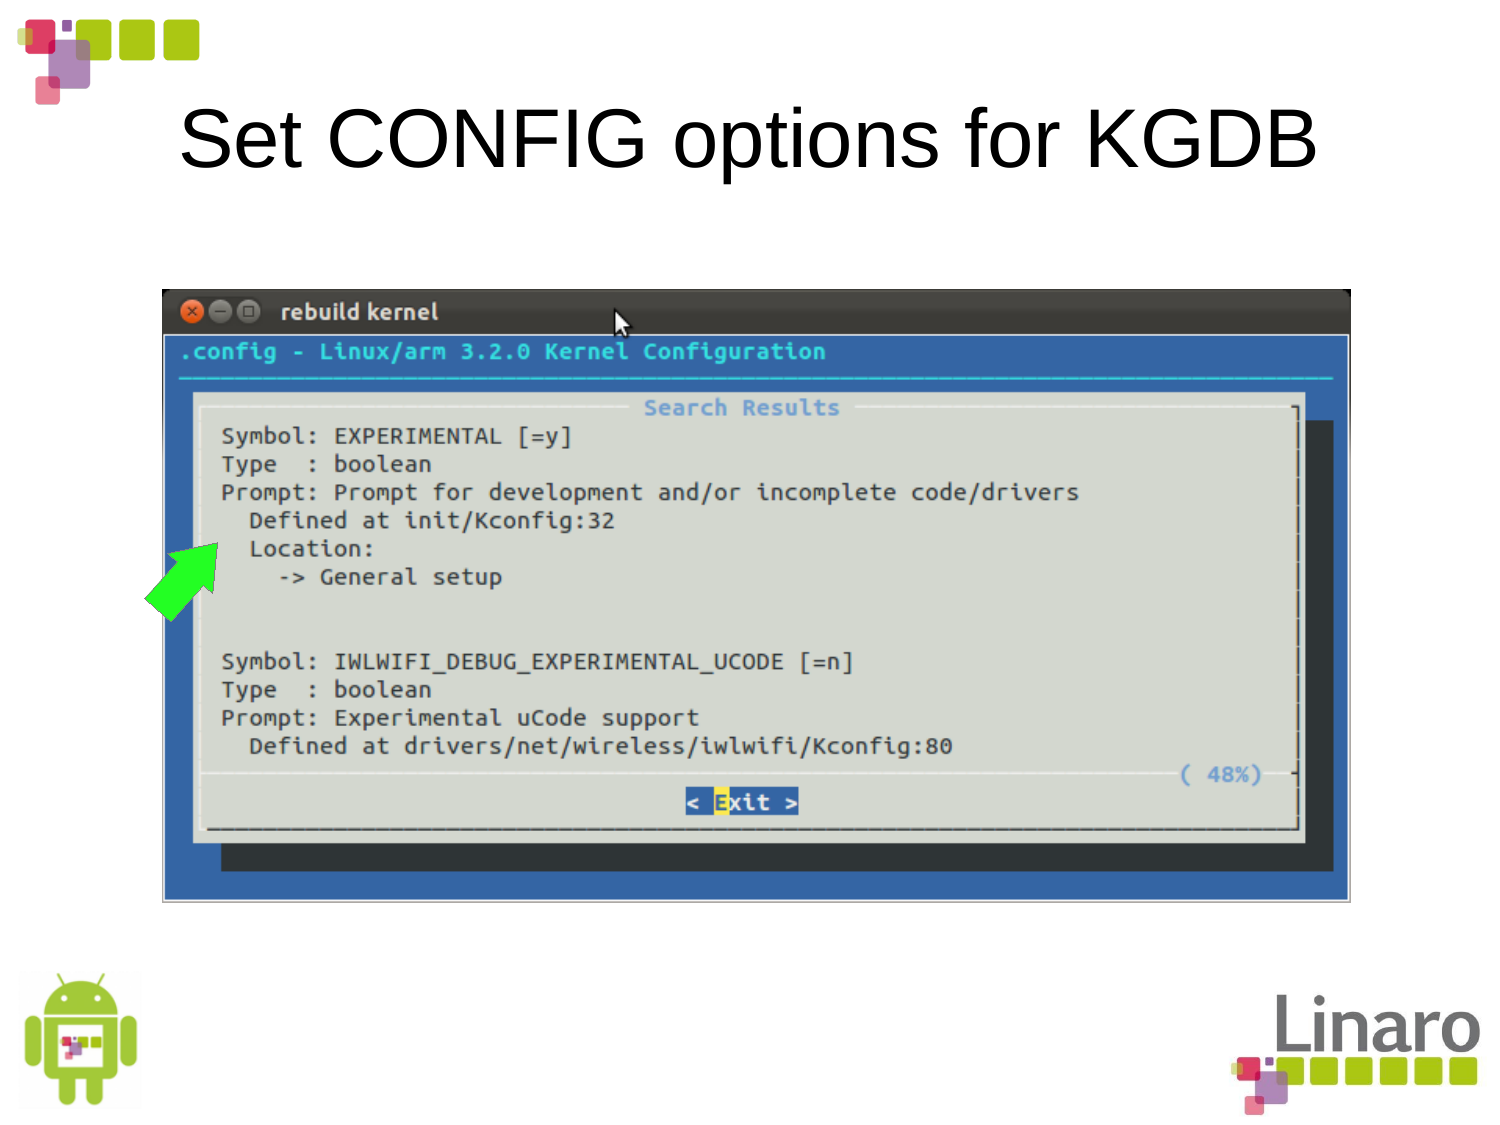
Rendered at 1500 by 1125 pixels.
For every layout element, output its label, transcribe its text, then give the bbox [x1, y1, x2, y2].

picture [162, 289, 1351, 903]
title Set CONFIG options for KGDB [74, 44, 1425, 233]
picture [18, 971, 142, 1109]
picture [1219, 986, 1491, 1123]
picture [16, 12, 205, 121]
text_box [144, 542, 218, 622]
list [74, 263, 1425, 916]
